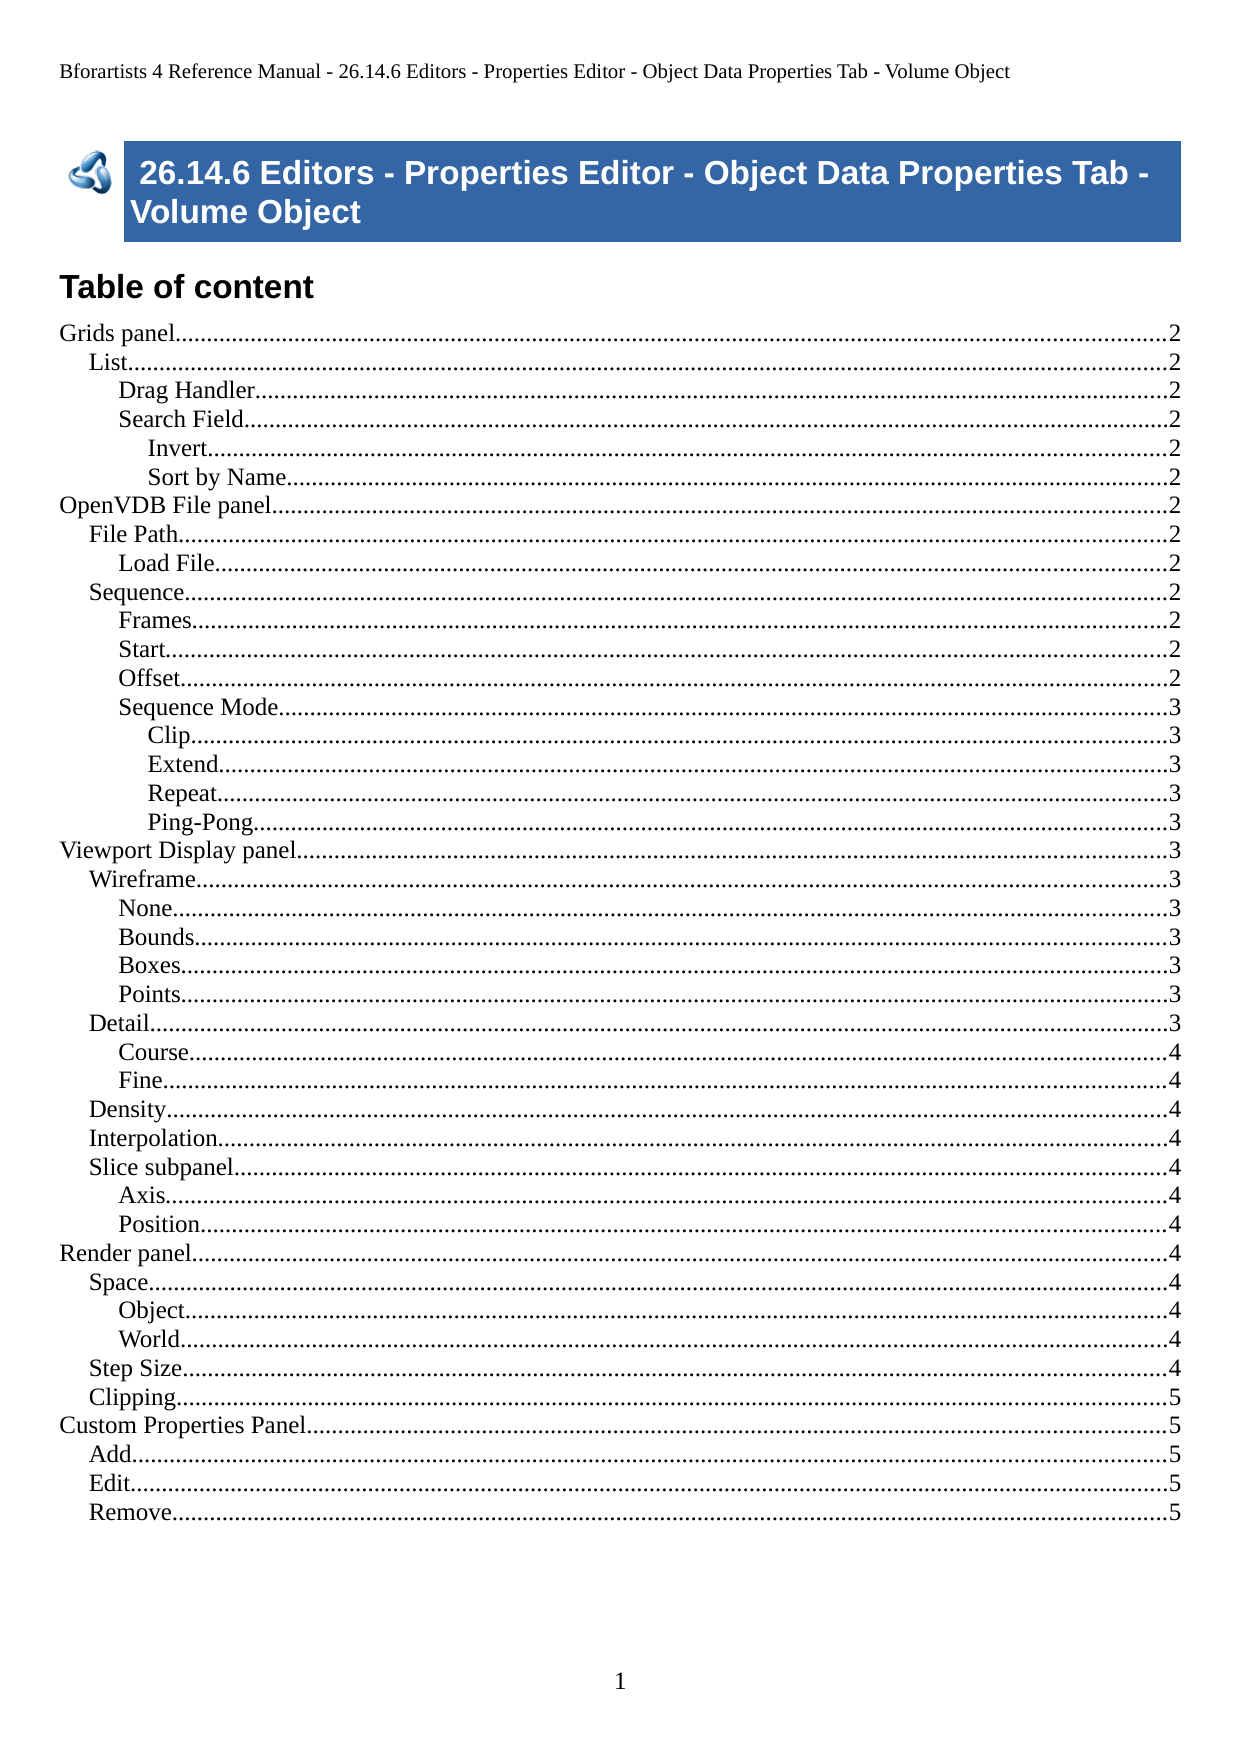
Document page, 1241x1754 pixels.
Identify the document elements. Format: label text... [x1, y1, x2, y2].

text Add 5 [88, 1439, 1181, 1468]
text Start 2 [118, 634, 1181, 663]
text Repeat 3 [147, 778, 1181, 807]
text Remove 5 [88, 1497, 1181, 1525]
table_header [59, 141, 124, 242]
text Sequence Mode 3 [118, 692, 1181, 720]
text List 2 [88, 347, 1181, 375]
text Edit 5 [88, 1468, 1181, 1497]
text Slice subpanel 4 [88, 1152, 1181, 1180]
text Axis 4 [118, 1180, 1181, 1209]
text Clip 3 [147, 720, 1181, 749]
subtitle Table of content [59, 267, 1181, 305]
text Wireframe 3 [88, 864, 1181, 893]
text OpenVDB File panel 2 [59, 490, 1181, 519]
text World 4 [118, 1324, 1181, 1353]
text Space 4 [88, 1267, 1181, 1295]
text Render panel 4 [59, 1238, 1181, 1267]
text Boxes 3 [118, 950, 1181, 979]
text Viewport Display panel 3 [59, 835, 1181, 864]
text Ping-Pong 3 [147, 807, 1181, 835]
text Offset 2 [118, 663, 1181, 692]
picture [65, 147, 114, 197]
text Course 4 [118, 1037, 1181, 1065]
text Position 4 [118, 1209, 1181, 1238]
text Frames 2 [118, 605, 1181, 634]
text File Path 2 [88, 519, 1181, 548]
text Load File 2 [118, 548, 1181, 577]
text Fine 4 [118, 1065, 1181, 1094]
text Sort by Name 2 [147, 462, 1181, 490]
text Step Size 4 [88, 1353, 1181, 1382]
text None 3 [118, 893, 1181, 922]
text Interpolation 4 [88, 1123, 1181, 1152]
text Sequence 2 [88, 577, 1181, 605]
text Object 4 [118, 1295, 1181, 1324]
text Extend 3 [147, 749, 1181, 778]
text Detail 3 [88, 1008, 1181, 1037]
text Grids panel 2 [59, 318, 1181, 347]
text Density 4 [88, 1094, 1181, 1123]
text Points 3 [118, 979, 1181, 1008]
text Search Field 2 [118, 404, 1181, 433]
text Drag Handler 2 [118, 375, 1181, 404]
text Custom Properties Panel 5 [59, 1410, 1181, 1439]
text Clipping 5 [88, 1382, 1181, 1410]
table_header 26.14.6 Editors - Properties Editor - Object Data Properties Tab - Volume Object [124, 141, 1181, 242]
text Invert 2 [147, 433, 1181, 462]
text Bounds 3 [118, 922, 1181, 950]
